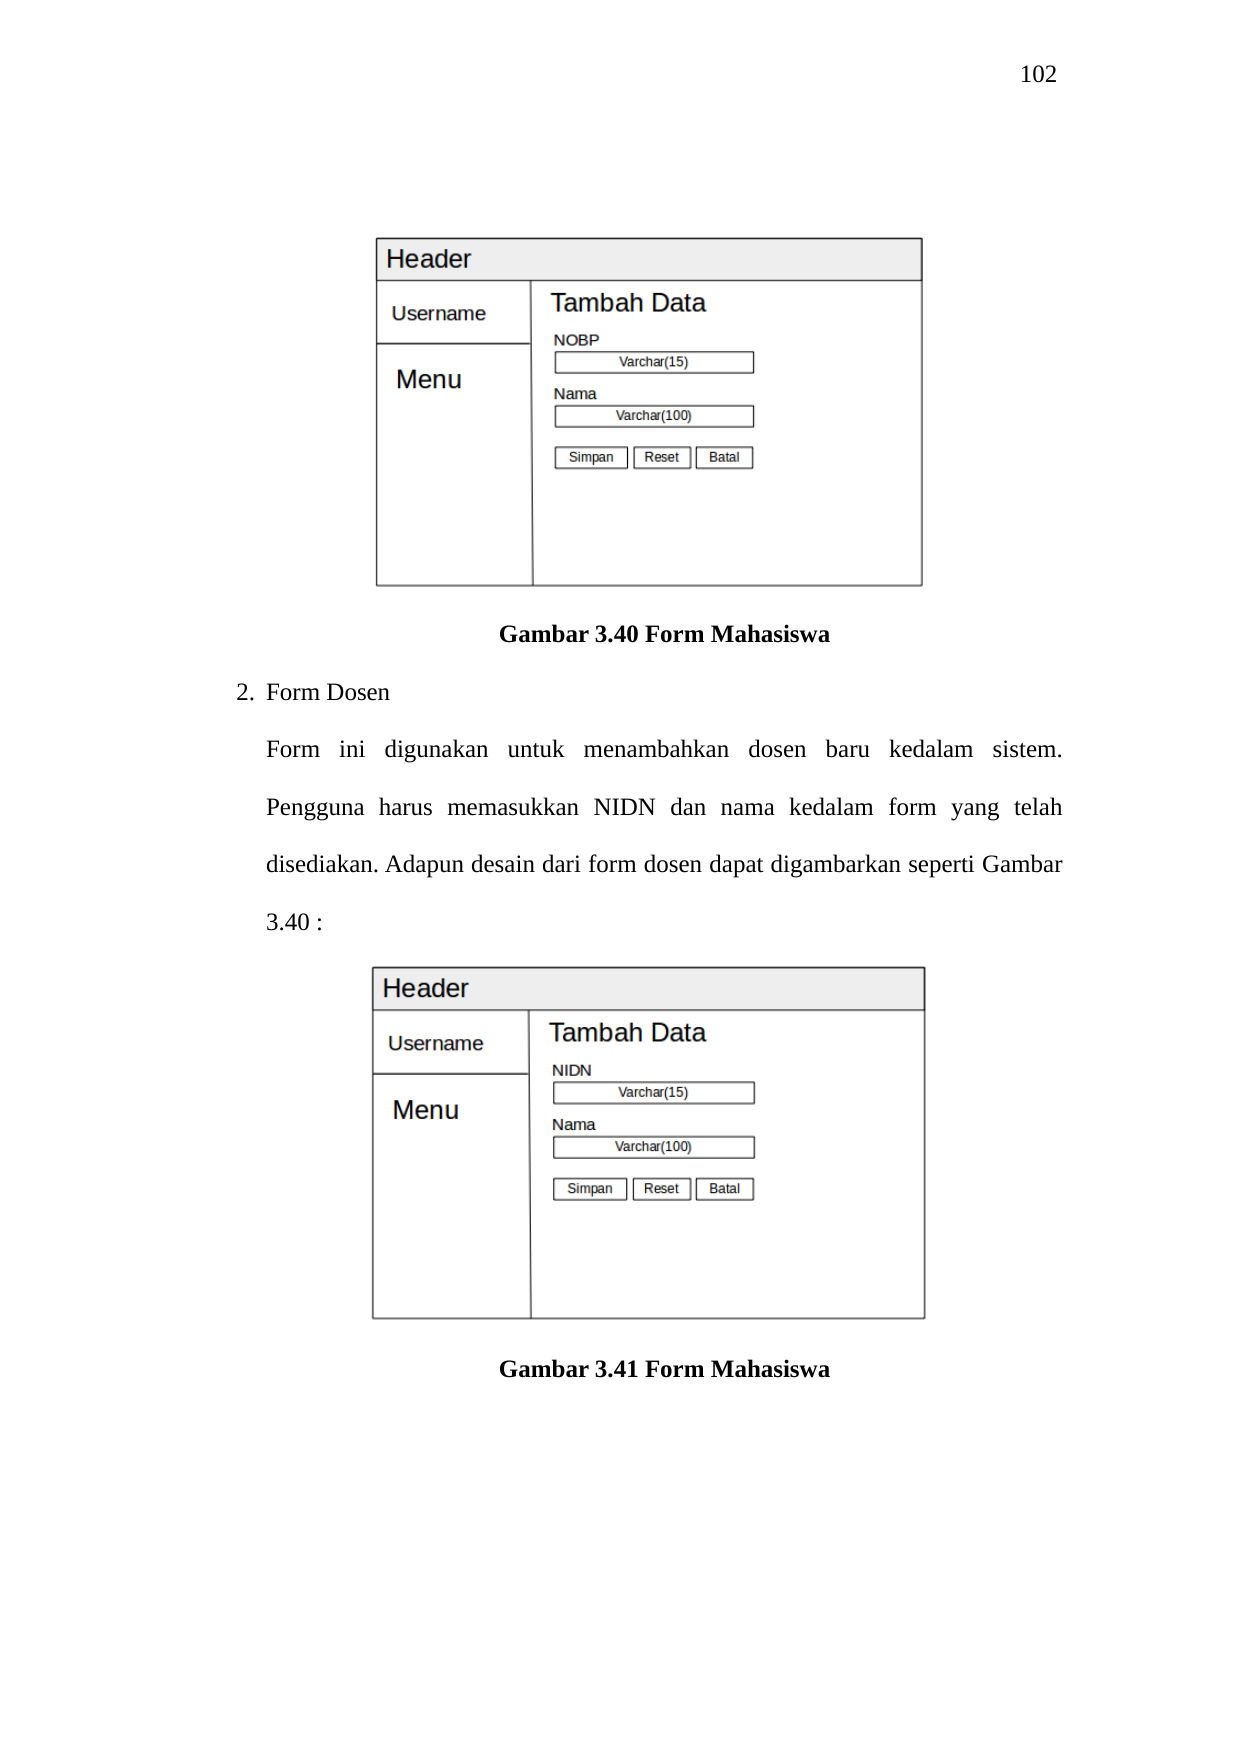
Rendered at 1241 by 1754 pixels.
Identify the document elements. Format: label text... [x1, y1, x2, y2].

list Form Dosen [236, 677, 1063, 705]
list Gambar 3.40 Form Mahasiswa [236, 591, 1063, 648]
picture [368, 964, 931, 1325]
list Gambar 3.41 Form Mahasiswa [236, 1325, 1063, 1382]
picture [374, 236, 926, 591]
list Form ini digunakan untuk menambahkan dosen baru kedalam sistem. Pengguna harus memasukkan NIDN dan nama kedalam form yang telah disediakan. Adapun desain dari form dosen dapat digambarkan seperti Gambar 3.40 : [236, 734, 1063, 935]
